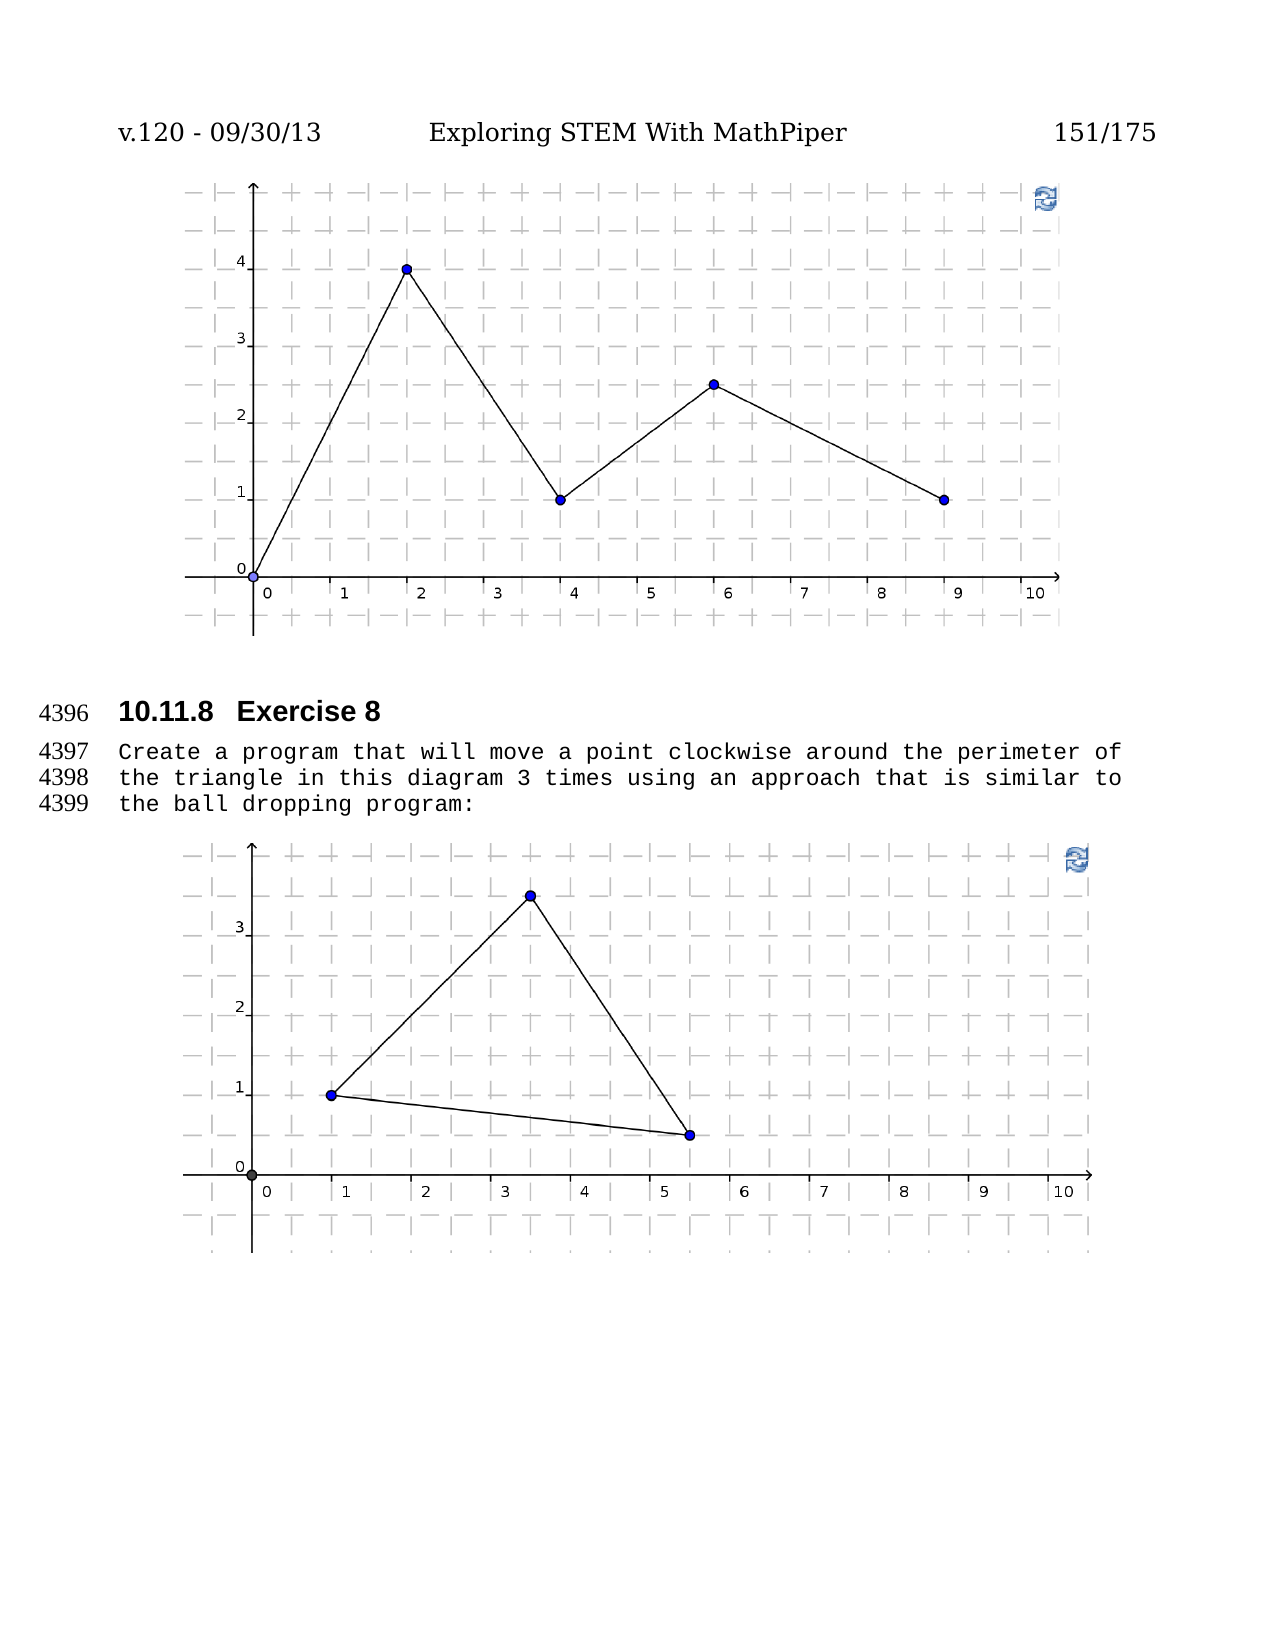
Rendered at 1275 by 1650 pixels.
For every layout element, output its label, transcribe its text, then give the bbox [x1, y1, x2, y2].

picture [184, 183, 1060, 636]
subtitle Exercise 8 [118, 694, 1157, 728]
picture [183, 843, 1092, 1253]
text Create a program that will move a point clockwise around the perimeter of the triangle in this diagram 3 times using an approach that is similar to the ball dropping program: [118, 740, 1157, 818]
